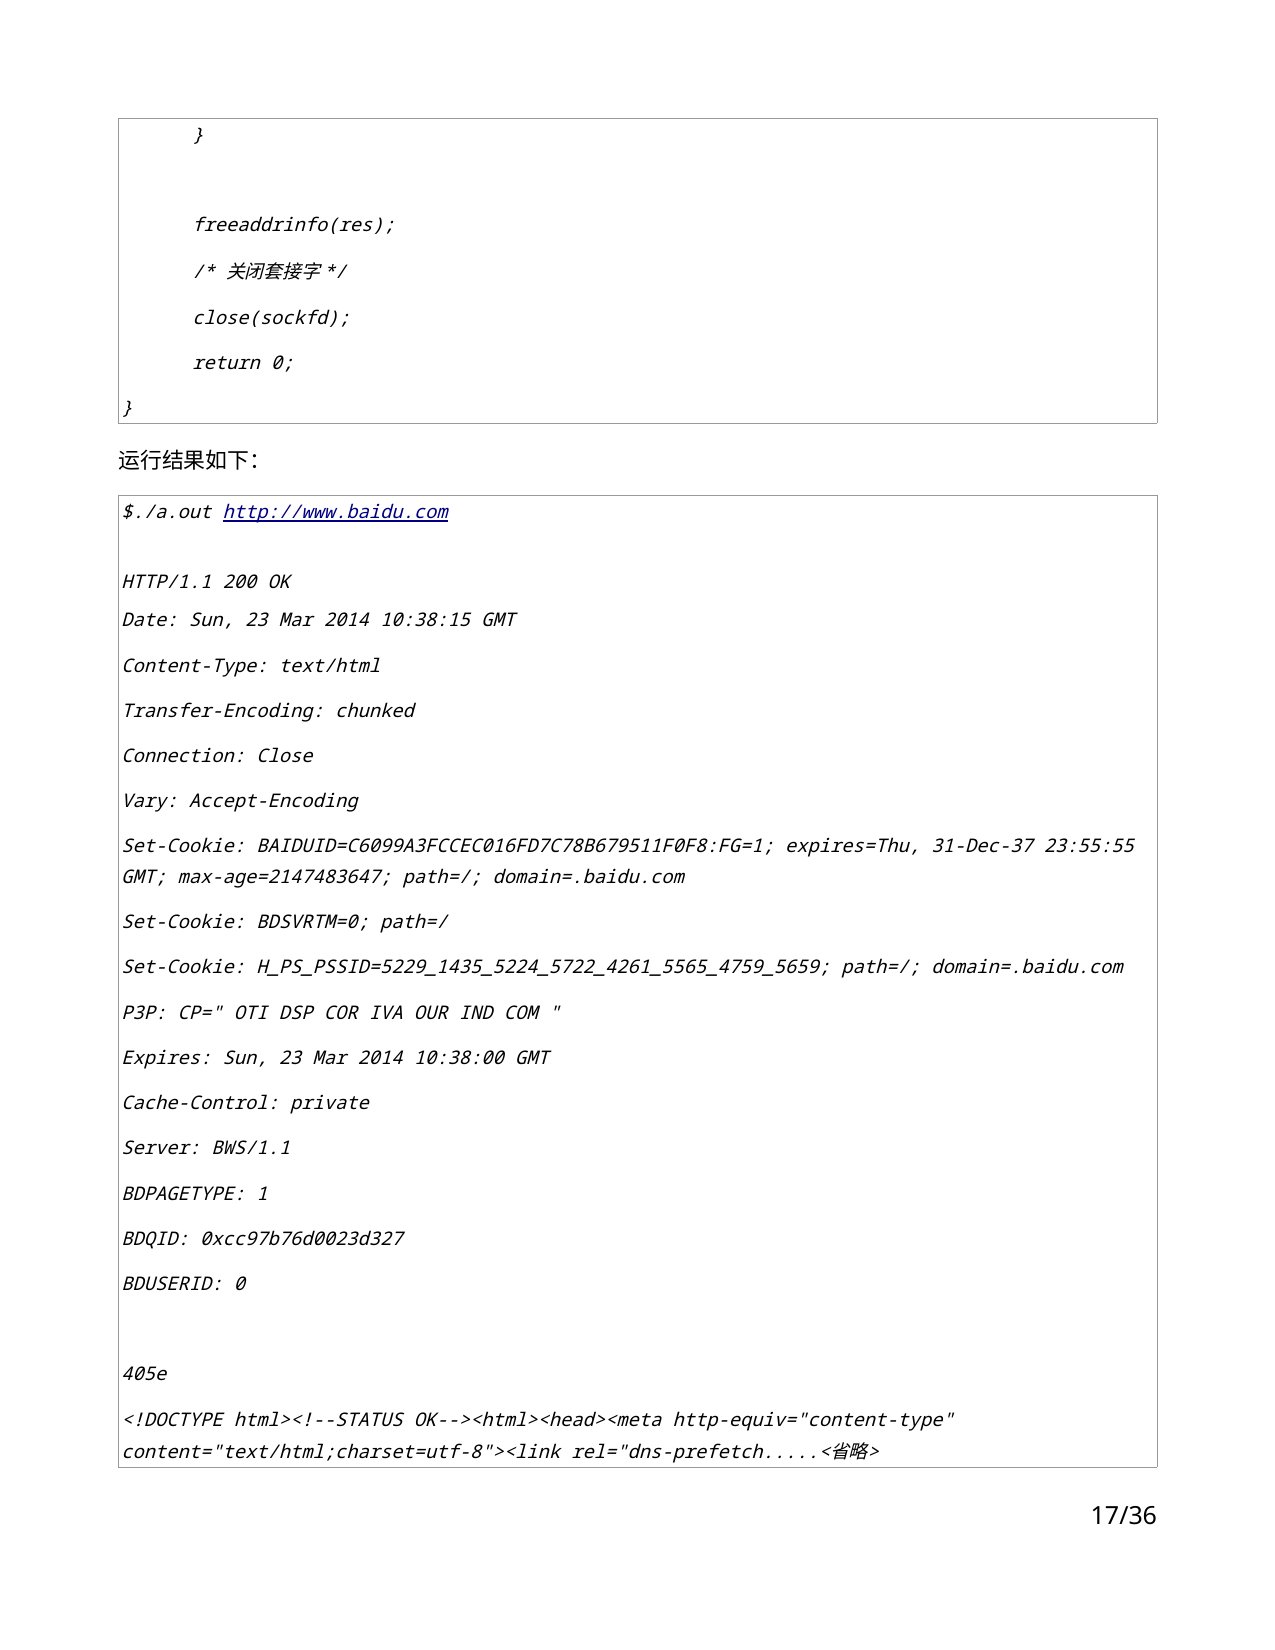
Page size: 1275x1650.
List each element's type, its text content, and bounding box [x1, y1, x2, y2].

text $./a.out http://www.baidu.com [119, 496, 1157, 524]
text BDQID: 0xcc97b76d0023d327 [119, 1222, 1157, 1251]
text BDPAGETYPE: 1 [119, 1177, 1157, 1205]
text freeaddrinfo(res); [119, 208, 1157, 237]
text /* 关闭套接字 */ [119, 254, 1157, 284]
text Vary: Accept-Encoding [119, 784, 1157, 813]
text P3P: CP=" OTI DSP COR IVA OUR IND COM " [119, 996, 1157, 1024]
text Server: BWS/1.1 [119, 1131, 1157, 1160]
text BDUSERID: 0 [119, 1267, 1157, 1296]
text Date: Sun, 23 Mar 2014 10:38:15 GMT [119, 603, 1157, 632]
text } [119, 119, 1157, 147]
text close(sockfd); [119, 301, 1157, 329]
text Connection: Close [119, 739, 1157, 768]
text <!DOCTYPE html><!--STATUS OK--><html><head><meta http-equiv="content-type" content="text/html;charset=utf-8"><link rel="dns-prefetch.....<省略> [119, 1403, 1157, 1467]
text Set-Cookie: H_PS_PSSID=5229_1435_5224_5722_4261_5565_4759_5659; path=/; domain=.baidu.com [119, 951, 1157, 979]
text } [119, 391, 1157, 423]
text Set-Cookie: BDSVRTM=0; path=/ [119, 905, 1157, 934]
text 运行结果如下： [118, 443, 1157, 474]
subtitle HTTP/1.1 200 OK [119, 566, 1157, 594]
text return 0; [119, 346, 1157, 375]
text 405e [119, 1357, 1157, 1386]
text Set-Cookie: BAIDUID=C6099A3FCCEC016FD7C78B679511F0F8:FG=1; expires=Thu, 31-Dec-37 23:55:55 GMT; max-age=2147483647; path=/; domain=.baidu.com [119, 829, 1157, 889]
text Expires: Sun, 23 Mar 2014 10:38:00 GMT [119, 1041, 1157, 1070]
text Transfer-Encoding: chunked [119, 694, 1157, 723]
text Cache-Control: private [119, 1086, 1157, 1115]
text Content-Type: text/html [119, 649, 1157, 677]
